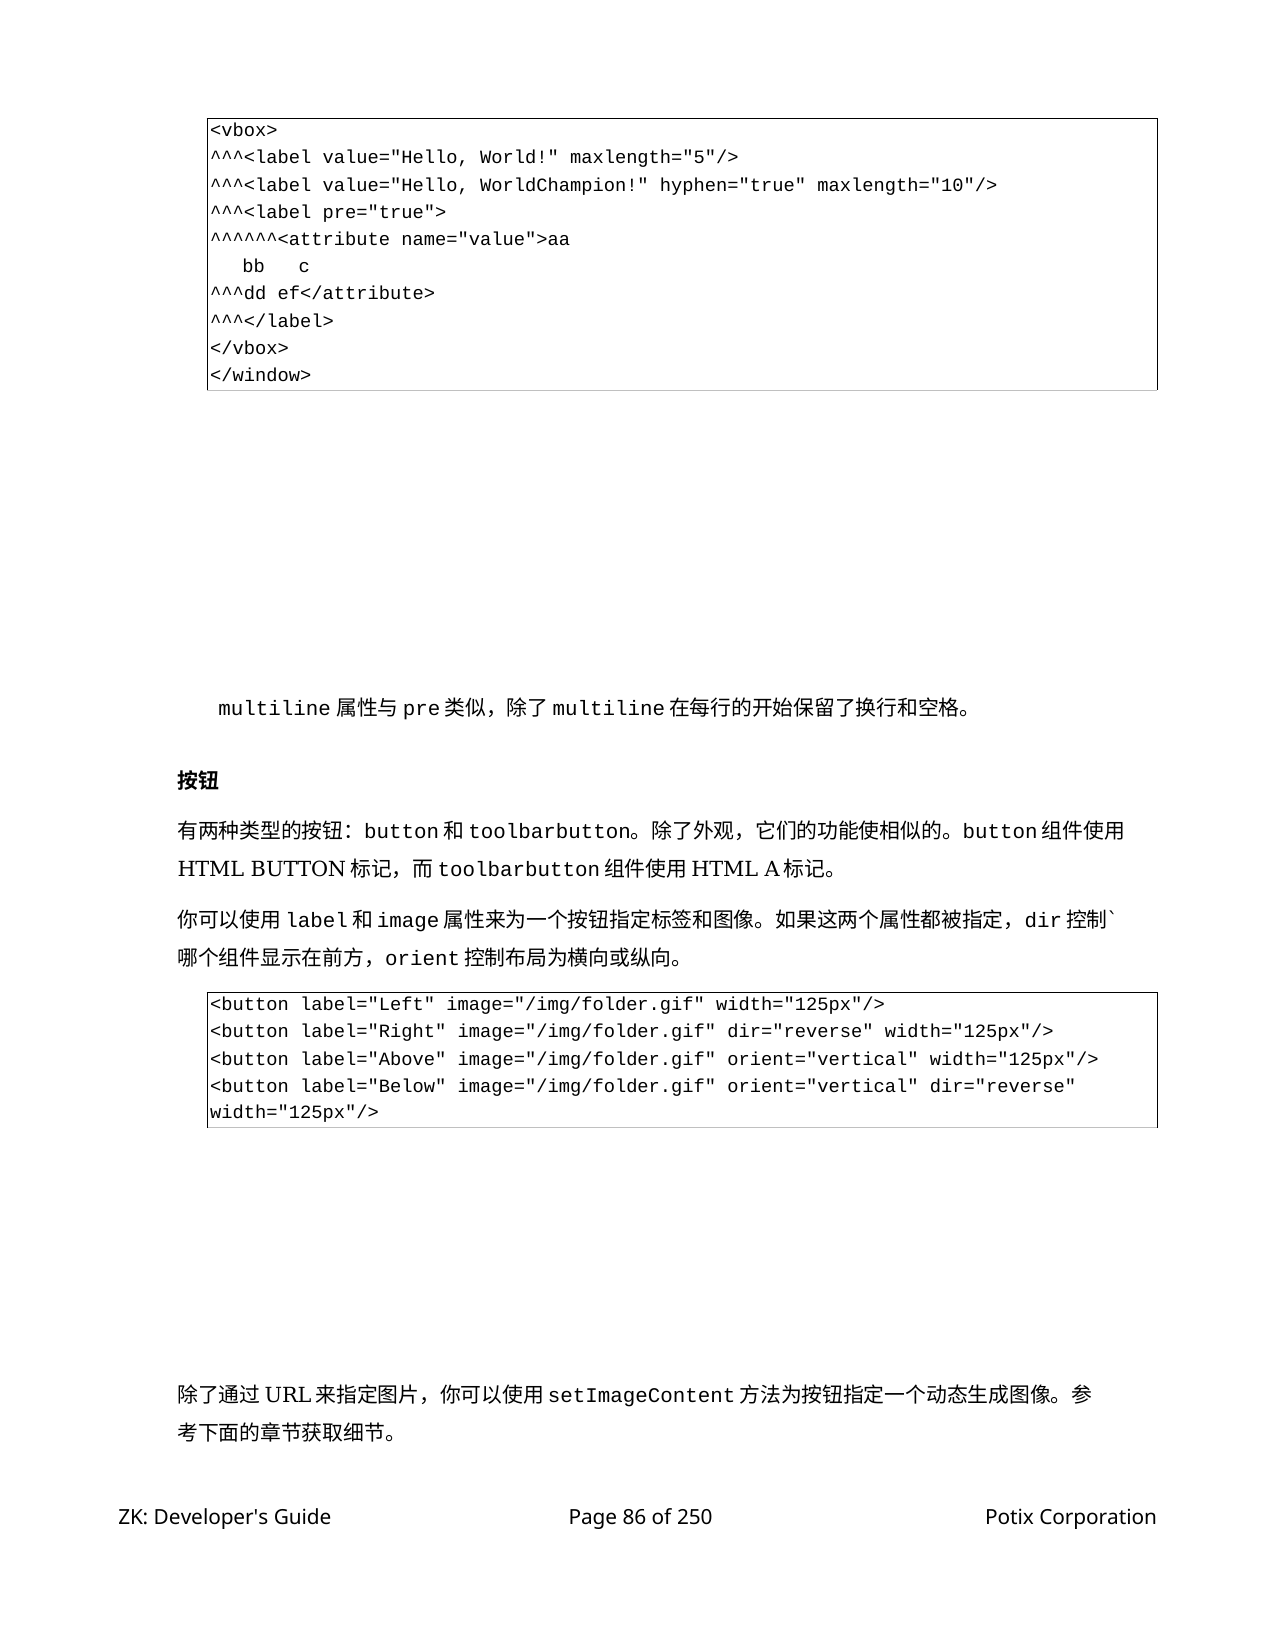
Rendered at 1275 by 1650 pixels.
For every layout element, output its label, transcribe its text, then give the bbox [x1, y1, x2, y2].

text multiline 属性与pre类似，除了multiline在每行的开始保留了换行和空格。 [118, 692, 1157, 722]
subtitle 按钮 [177, 764, 1157, 794]
text 你可以使用label和image属性来为一个按钮指定标签和图像。如果这两个属性都被指定，dir控制` 哪个组件显示在前方，orient控制布局为横向或纵向。 [177, 903, 1157, 971]
text <button label="Left" image="/img/folder.gif" width="125px"/> [208, 993, 1157, 1016]
text <button label="Below" image="/img/folder.gif" orient="vertical" dir="reverse" width="125px"/> [208, 1074, 1157, 1127]
text <button label="Right" image="/img/folder.gif" dir="reverse" width="125px"/> [208, 1019, 1157, 1043]
text bb c [208, 254, 1157, 278]
text ^^^<label value="Hello, World!" maxlength="5"/> [208, 145, 1157, 169]
text 除了通过URL来指定图片，你可以使用setImageContent方法为按钮指定一个动态生成图像。参 考下面的章节获取细节。 [177, 1378, 1157, 1446]
text ^^^^^^<attribute name="value">aa [208, 227, 1157, 251]
text 有两种类型的按钮：button和toolbarbutton。除了外观，它们的功能使相似的。button组件使用 HTML BUTTON标记，而toolbarbutton组件使用HTML A标记。 [177, 815, 1157, 883]
text ^^^dd ef</attribute> [208, 281, 1157, 306]
text ^^^</label> [208, 308, 1157, 333]
text </vbox> [208, 336, 1157, 360]
text ^^^<label value="Hello, WorldChampion!" hyphen="true" maxlength="10"/> [208, 172, 1157, 197]
text ^^^<label pre="true"> [208, 200, 1157, 224]
text <button label="Above" image="/img/folder.gif" orient="vertical" width="125px"/> [208, 1046, 1157, 1071]
text </window> [208, 363, 1157, 390]
text <vbox> [208, 119, 1157, 142]
